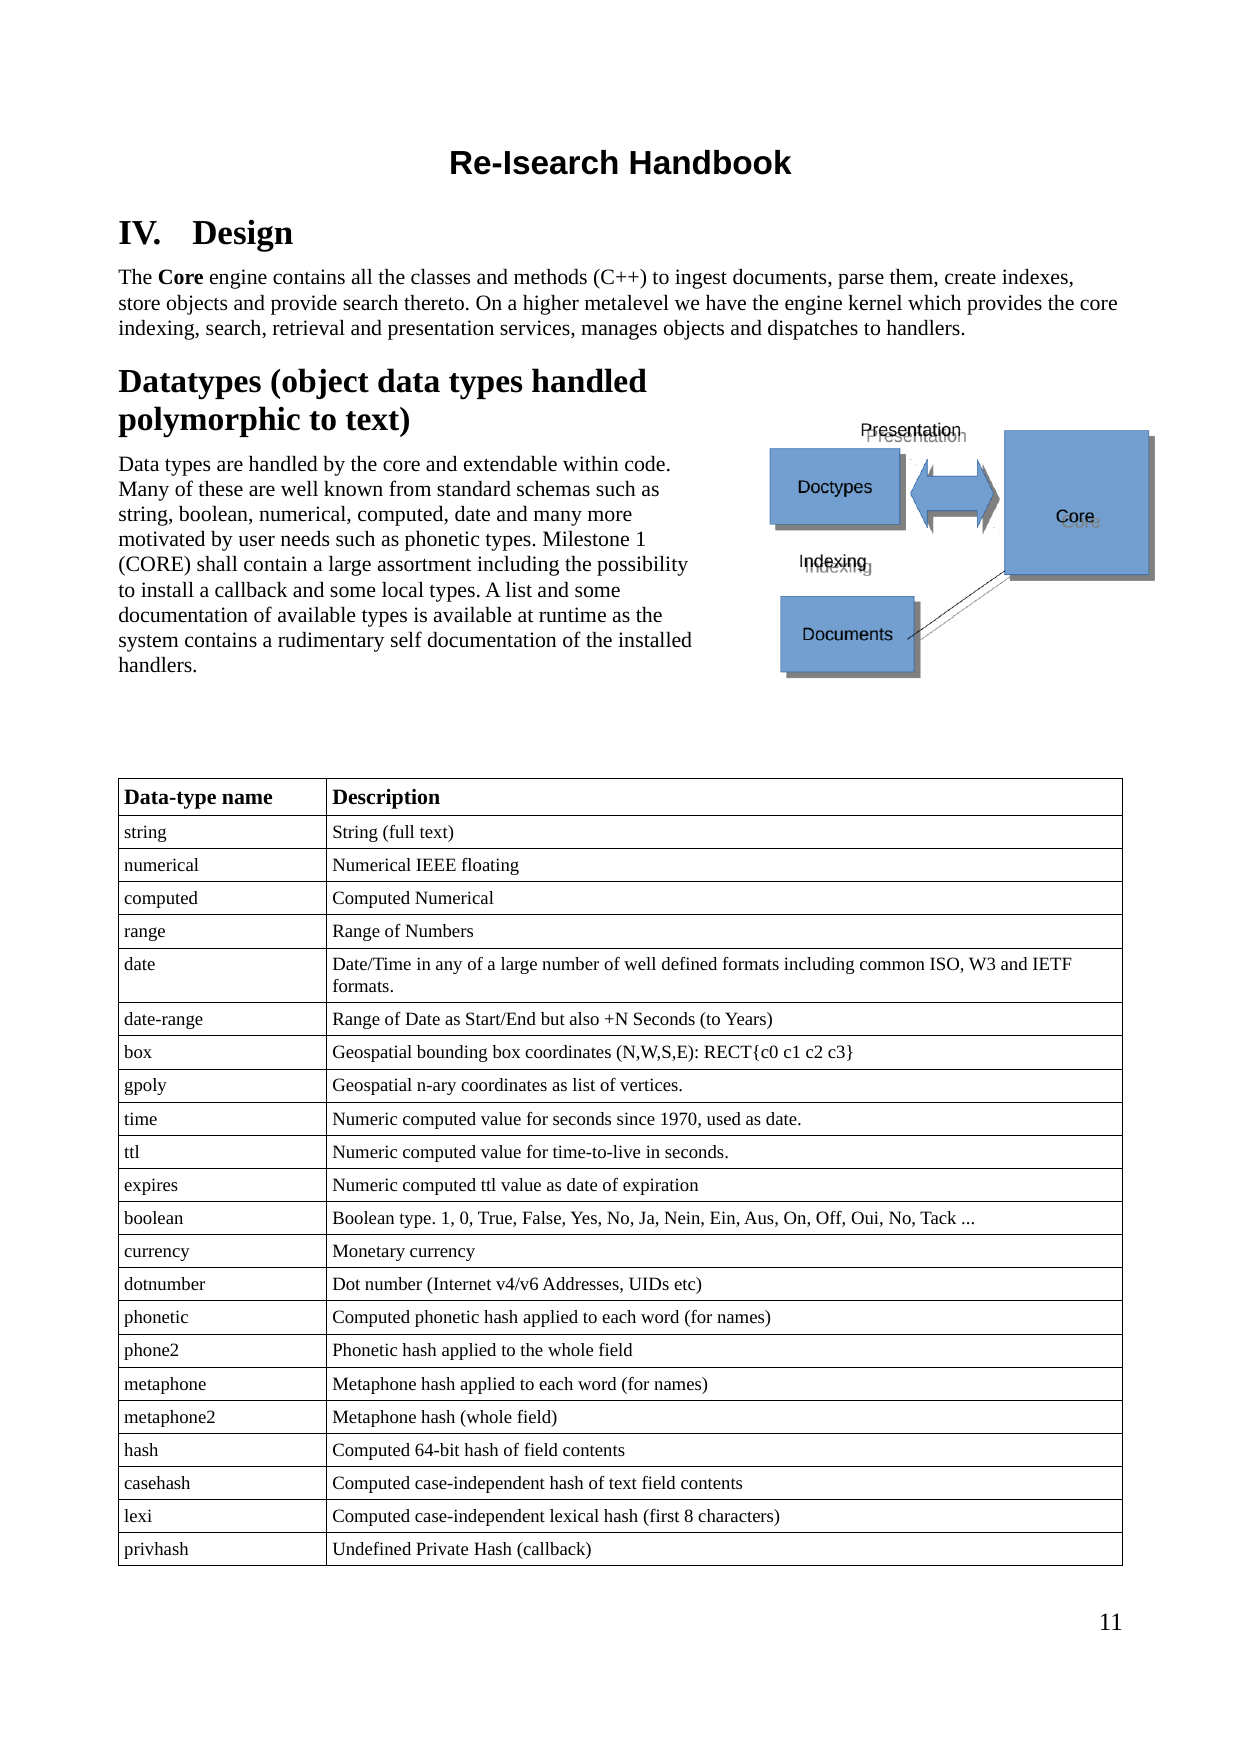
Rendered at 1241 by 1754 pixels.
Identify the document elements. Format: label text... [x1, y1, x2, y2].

table_cell gpoly [119, 1070, 326, 1102]
table_cell string [119, 816, 326, 848]
table_header Description [327, 779, 1122, 815]
table_cell Boolean type. 1, 0, True, False, Yes, No, Ja, Nein, Ein, Aus, On, Off, Oui, No, Tack ... [327, 1202, 1122, 1234]
table_cell range [119, 915, 326, 947]
table_cell lexi [119, 1500, 326, 1532]
table_cell Monetary currency [327, 1235, 1122, 1267]
table_cell hash [119, 1434, 326, 1466]
table_cell privhash [119, 1533, 326, 1565]
text The Core engine contains all the classes and methods (C++) to ingest documents, parse them, create indexes, store objects and provide search thereto. On a higher metalevel we have the engine kernel which provides the core indexing, search, retrieval and presentation services, manages objects and dispatches to handlers. [118, 264, 1122, 340]
table_cell Computed 64-bit hash of field contents [327, 1434, 1122, 1466]
table_cell expires [119, 1169, 326, 1201]
table_cell Range of Numbers [327, 915, 1122, 947]
table_cell numerical [119, 849, 326, 881]
table_cell currency [119, 1235, 326, 1267]
table_cell box [119, 1036, 326, 1068]
table_cell computed [119, 882, 326, 914]
table_header Data-type name [119, 779, 326, 815]
table_cell Computed phonetic hash applied to each word (for names) [327, 1301, 1122, 1333]
table_cell ttl [119, 1136, 326, 1168]
table_cell Range of Date as Start/End but also +N Seconds (to Years) [327, 1003, 1122, 1035]
table_cell dotnumber [119, 1268, 326, 1300]
subtitle Design [118, 212, 1122, 252]
table_cell Computed case-independent lexical hash (first 8 characters) [327, 1500, 1122, 1532]
table_cell Computed case-independent hash of text field contents [327, 1467, 1122, 1499]
table_cell Metaphone hash (whole field) [327, 1401, 1122, 1433]
subtitle Datatypes (object data types handled polymorphic to text) [118, 361, 1122, 438]
table_cell casehash [119, 1467, 326, 1499]
picture [698, 373, 1215, 736]
table_cell Numeric computed ttl value as date of expiration [327, 1169, 1122, 1201]
table_cell Numeric computed value for seconds since 1970, used as date. [327, 1103, 1122, 1135]
text Data types are handled by the core and extendable within code. Many of these are well known from standard schemas such as string, boolean, numerical, computed, date and many more motivated by user needs such as phonetic types. Milestone 1 (CORE) shall contain a large assortment including the possibility to install a callback and some local types. A list and some documentation of available types is available at runtime as the system contains a rudimentary self documentation of the installed handlers. [118, 451, 698, 677]
table_cell time [119, 1103, 326, 1135]
table_cell metaphone2 [119, 1401, 326, 1433]
table_cell Numerical IEEE floating [327, 849, 1122, 881]
table_cell Geospatial n-ary coordinates as list of vertices. [327, 1070, 1122, 1102]
table_cell metaphone [119, 1368, 326, 1400]
table_cell date [119, 949, 326, 1002]
table_cell Metaphone hash applied to each word (for names) [327, 1368, 1122, 1400]
table_cell Date/Time in any of a large number of well defined formats including common ISO, W3 and IETF formats. [327, 949, 1122, 1002]
table_cell phonetic [119, 1301, 326, 1333]
table_cell Numeric computed value for time-to-live in seconds. [327, 1136, 1122, 1168]
table_cell Dot number (Internet v4/v6 Addresses, UIDs etc) [327, 1268, 1122, 1300]
table_cell phone2 [119, 1335, 326, 1367]
table_cell String (full text) [327, 816, 1122, 848]
table_cell Computed Numerical [327, 882, 1122, 914]
table_cell Geospatial bounding box coordinates (N,W,S,E): RECT{c0 c1 c2 c3} [327, 1036, 1122, 1068]
table_cell boolean [119, 1202, 326, 1234]
table_cell Undefined Private Hash (callback) [327, 1533, 1122, 1565]
table_cell Phonetic hash applied to the whole field [327, 1335, 1122, 1367]
table_cell date-range [119, 1003, 326, 1035]
